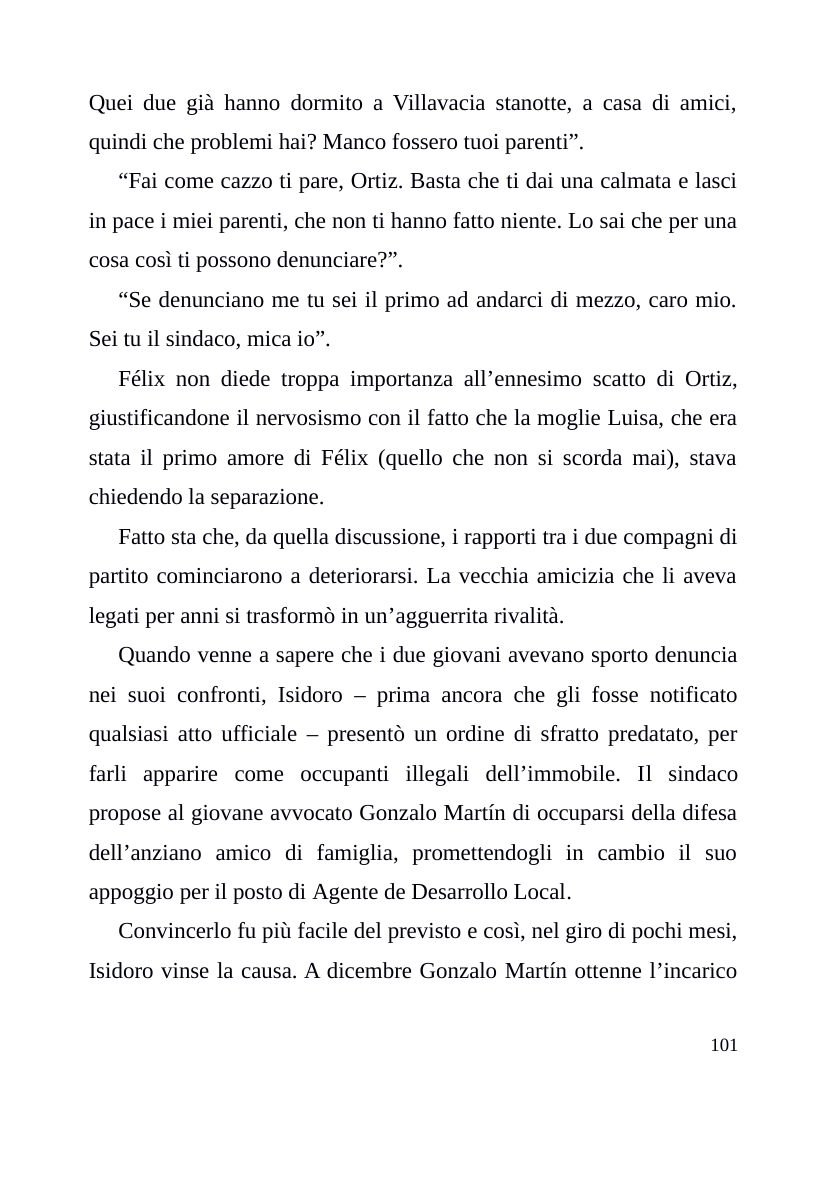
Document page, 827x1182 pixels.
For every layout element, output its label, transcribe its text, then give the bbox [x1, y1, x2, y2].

text Quei due già hanno dormito a Villavacia stanotte, a casa di amici, quindi che problemi hai? Manco fossero tuoi parenti”. [88, 88, 738, 154]
text Quando venne a sapere che i due giovani avevano sporto denuncia nei suoi confronti, Isidoro – prima ancora che gli fosse notificato qualsiasi atto ufficiale – presentò un ordine di sfratto predatato, per farli apparire come occupanti illegali dell’immobile. Il sindaco propose al giovane avvocato Gonzalo Martín di occuparsi della difesa dell’anziano amico di famiglia, promettendogli in cambio il suo appoggio per il posto di Agente de Desarrollo Local. [88, 641, 738, 904]
text “Fai come cazzo ti pare, Ortiz. Basta che ti dai una calmata e lasci in pace i miei parenti, che non ti hanno fatto niente. Lo sai che per una cosa così ti possono denunciare?”. [88, 167, 738, 273]
text Fatto sta che, da quella discussione, i rapporti tra i due compagni di partito cominciarono a deteriorarsi. La vecchia amicizia che li aveva legati per anni si trasformò in un’agguerrita rivalità. [88, 523, 738, 628]
text Convincerlo fu più facile del previsto e così, nel giro di pochi mesi, Isidoro vinse la causa. A dicembre Gonzalo Martín ottenne l’incarico [88, 918, 738, 983]
text “Se denunciano me tu sei il primo ad andarci di mezzo, caro mio. Sei tu il sindaco, mica io”. [88, 286, 738, 352]
text Félix non diede troppa importanza all’ennesimo scatto di Ortiz, giustificandone il nervosismo con il fatto che la moglie Luisa, che era stata il primo amore di Félix (quello che non si scorda mai), stava chiedendo la separazione. [88, 365, 738, 510]
